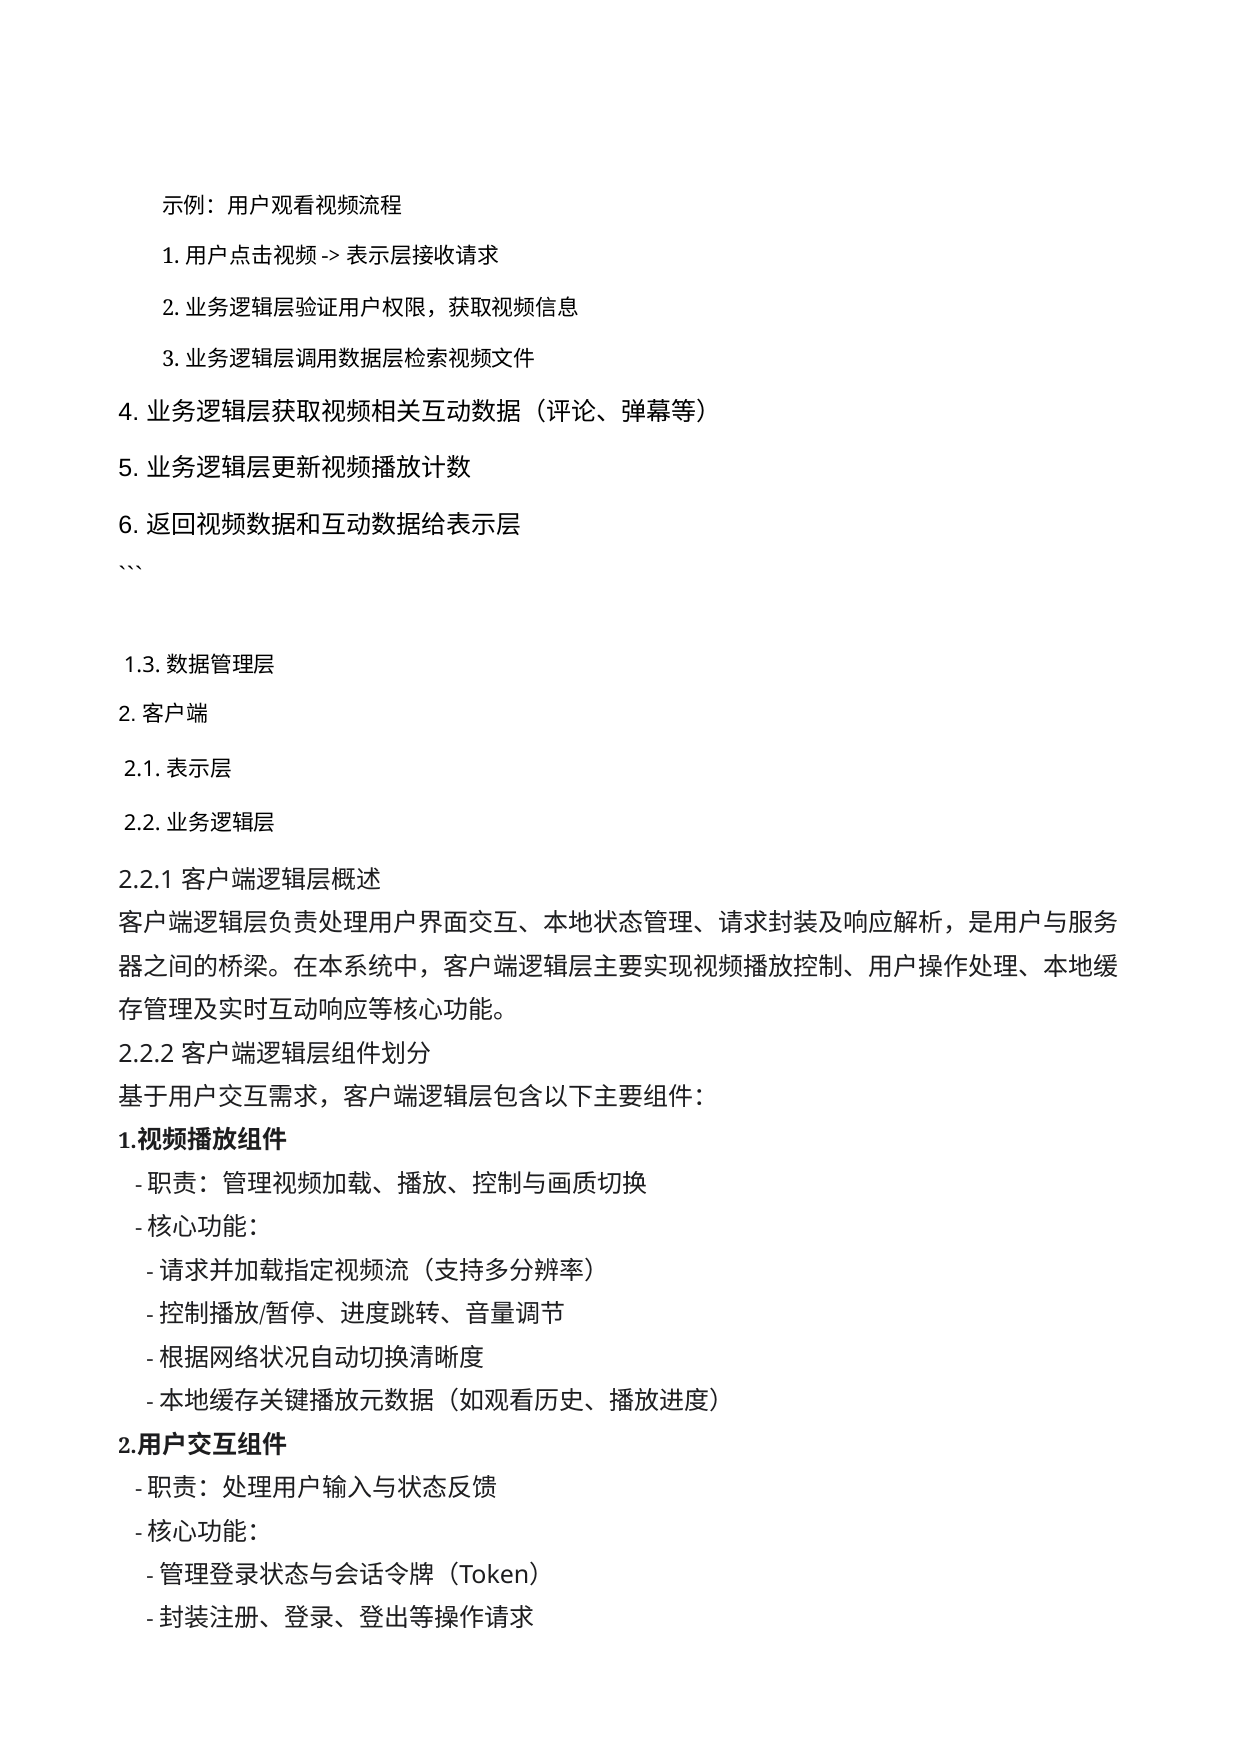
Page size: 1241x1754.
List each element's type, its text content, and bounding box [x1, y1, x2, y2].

text 5. 业务逻辑层更新视频播放计数 [118, 448, 1122, 484]
text - 根据网络状况自动切换清晰度 [118, 1337, 1122, 1373]
text 客户端逻辑层负责处理用户界面交互、本地状态管理、请求封装及响应解析，是用户与服务器之间的桥梁。在本系统中，客户端逻辑层主要实现视频播放控制、用户操作处理、本地缓存管理及实时互动响应等核心功能。 [118, 903, 1122, 1026]
text - 封装注册、登录、登出等操作请求 [118, 1598, 1122, 1634]
subtitle 2. 业务逻辑层验证用户权限，获取视频信息 [162, 289, 1122, 321]
subtitle 表示层 [118, 751, 1122, 782]
subtitle 2.2.2 客户端逻辑层组件划分 [118, 1033, 1122, 1069]
subtitle 3. 业务逻辑层调用数据层检索视频文件 [162, 341, 1122, 372]
text 1.视频播放组件 [118, 1120, 1122, 1156]
text - 核心功能： [118, 1207, 1122, 1243]
subtitle 客户端 [118, 696, 1122, 728]
text - 本地缓存关键播放元数据（如观看历史、播放进度） 2.用户交互组件 [118, 1381, 1122, 1460]
subtitle 业务逻辑层 [118, 805, 1122, 837]
text - 管理登录状态与会话令牌（Token） [118, 1554, 1122, 1591]
text - 核心功能： [118, 1511, 1122, 1547]
text 4. 业务逻辑层获取视频相关互动数据（评论、弹幕等） [118, 392, 1122, 428]
subtitle 数据管理层 [118, 647, 1122, 678]
text 6. 返回视频数据和互动数据给表示层 [118, 504, 1122, 541]
text - 职责：管理视频加载、播放、控制与画质切换 [118, 1163, 1122, 1200]
text 基于用户交互需求，客户端逻辑层包含以下主要组件： [118, 1077, 1122, 1113]
text - 请求并加载指定视频流（支持多分辨率） [118, 1250, 1122, 1287]
subtitle 1. 用户点击视频 -> 表示层接收请求 [162, 238, 1122, 270]
text - 职责：处理用户输入与状态反馈 [118, 1467, 1122, 1504]
subtitle 2.2.1 客户端逻辑层概述 [118, 859, 1122, 896]
text ``` [118, 561, 1122, 589]
subtitle 示例：用户观看视频流程 [162, 188, 1122, 219]
text - 控制播放/暂停、进度跳转、音量调节 [118, 1294, 1122, 1330]
